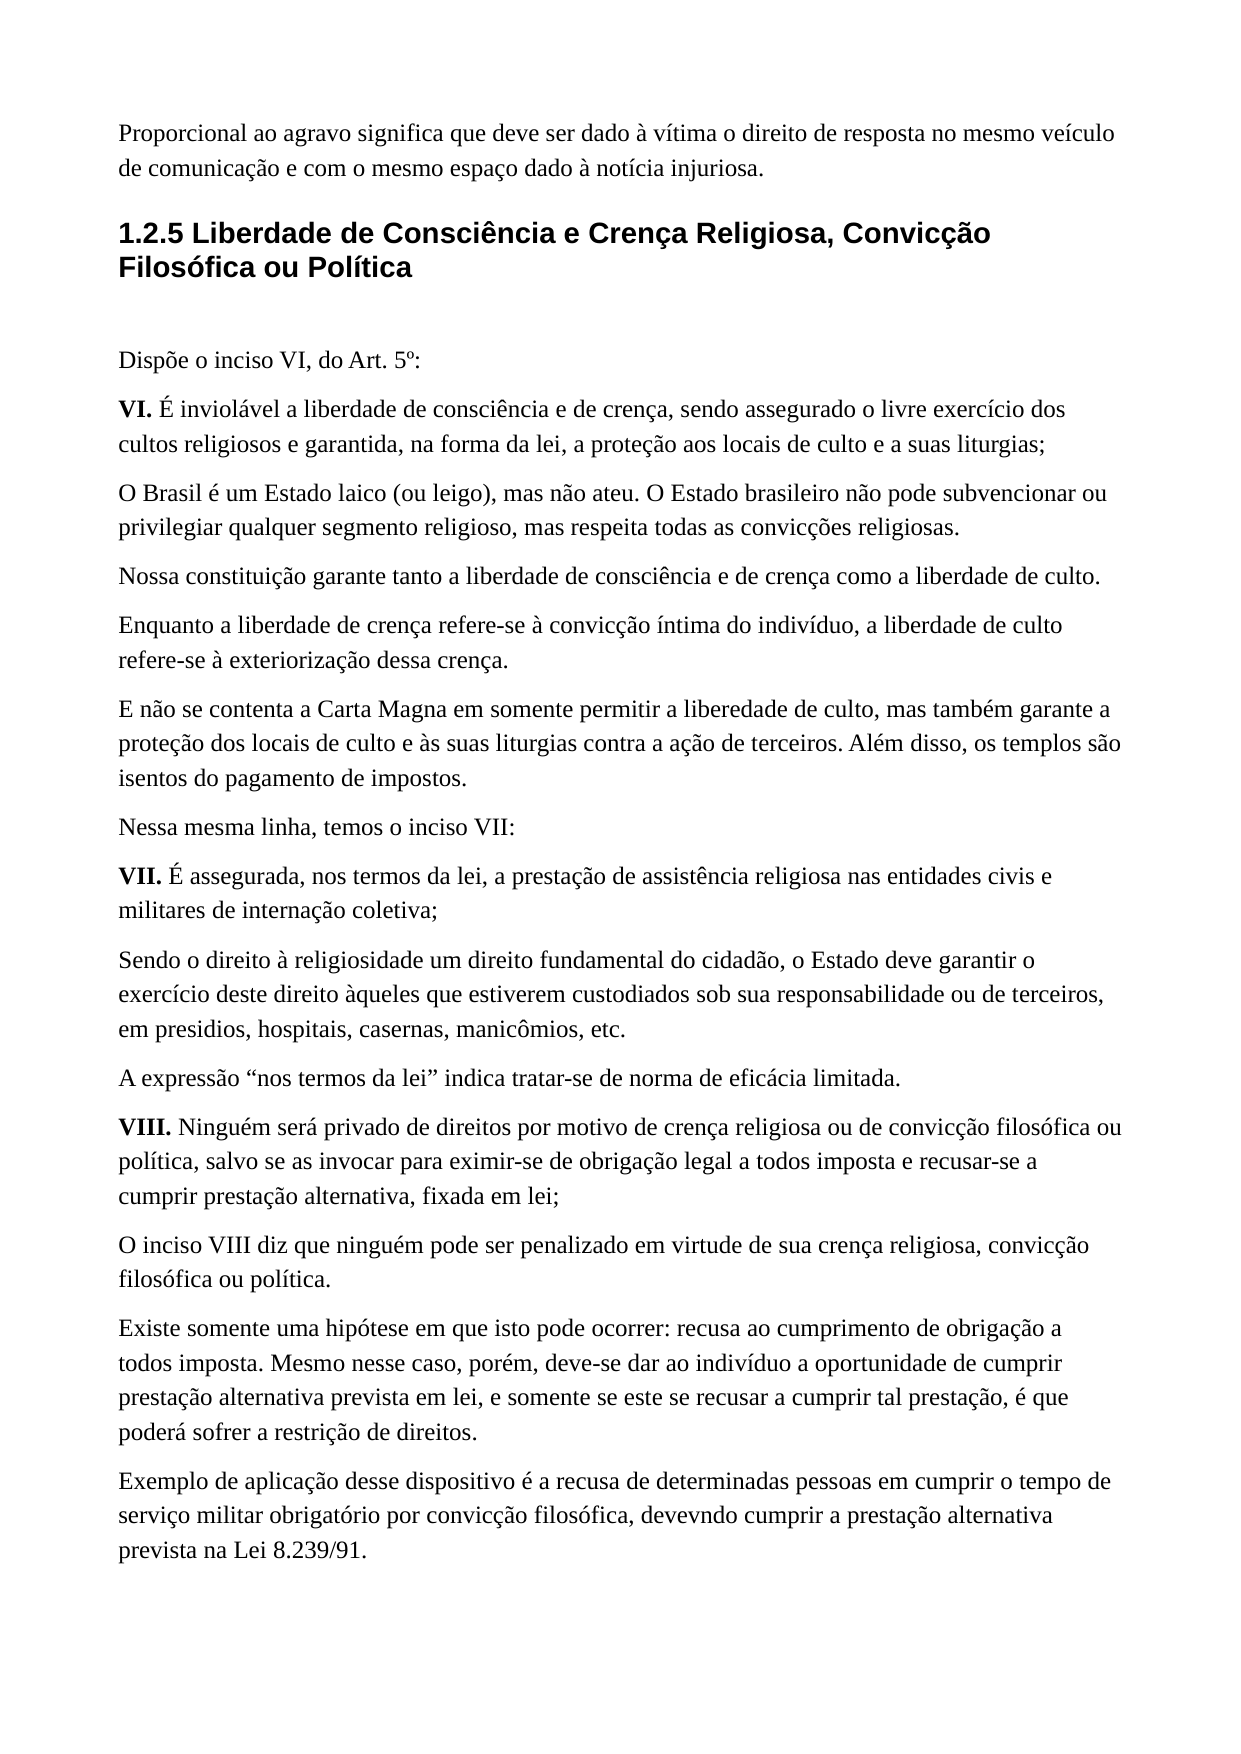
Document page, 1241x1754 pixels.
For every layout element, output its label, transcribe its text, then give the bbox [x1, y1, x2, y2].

text O Brasil é um Estado laico (ou leigo), mas não ateu. O Estado brasileiro não pode subvencionar ou privilegiar qualquer segmento religioso, mas respeita todas as convicções religiosas. [118, 478, 1122, 541]
text Existe somente uma hipótese em que isto pode ocorrer: recusa ao cumprimento de obrigação a todos imposta. Mesmo nesse caso, porém, deve-se dar ao indivíduo a oportunidade de cumprir prestação alternativa prevista em lei, e somente se este se recusar a cumprir tal prestação, é que poderá sofrer a restrição de direitos. [118, 1313, 1122, 1446]
text Nessa mesma linha, temos o inciso VII: [118, 812, 1122, 841]
text O inciso VIII diz que ninguém pode ser penalizado em virtude de sua crença religiosa, convicção filosófica ou política. [118, 1230, 1122, 1293]
subtitle 1.2.5 Liberdade de Consciência e Crença Religiosa, Convicção Filosófica ou Política [118, 216, 1122, 284]
text Exemplo de aplicação desse dispositivo é a recusa de determinadas pessoas em cumprir o tempo de serviço militar obrigatório por convicção filosófica, devevndo cumprir a prestação alternativa prevista na Lei 8.239/91. [118, 1466, 1122, 1563]
text E não se contenta a Carta Magna em somente permitir a liberedade de culto, mas também garante a proteção dos locais de culto e às suas liturgias contra a ação de terceiros. Além disso, os templos são isentos do pagamento de impostos. [118, 694, 1122, 792]
text VIII. Ninguém será privado de direitos por motivo de crença religiosa ou de convicção filosófica ou política, salvo se as invocar para eximir-se de obrigação legal a todos imposta e recusar-se a cumprir prestação alternativa, fixada em lei; [118, 1112, 1122, 1209]
text Dispõe o inciso VI, do Art. 5º: [118, 345, 1122, 374]
text A expressão “nos termos da lei” indica tratar-se de norma de eficácia limitada. [118, 1063, 1122, 1091]
text Proporcional ao agravo significa que deve ser dado à vítima o direito de resposta no mesmo veículo de comunicação e com o mesmo espaço dado à notícia injuriosa. [118, 118, 1122, 181]
text Sendo o direito à religiosidade um direito fundamental do cidadão, o Estado deve garantir o exercício deste direito àqueles que estiverem custodiados sob sua responsabilidade ou de terceiros, em presidios, hospitais, casernas, manicômios, etc. [118, 945, 1122, 1042]
text Nossa constituição garante tanto a liberdade de consciência e de crença como a liberdade de culto. [118, 561, 1122, 590]
text Enquanto a liberdade de crença refere-se à convicção íntima do indivíduo, a liberdade de culto refere-se à exteriorização dessa crença. [118, 611, 1122, 674]
text VI. É inviolável a liberdade de consciência e de crença, sendo assegurado o livre exercício dos cultos religiosos e garantida, na forma da lei, a proteção aos locais de culto e a suas liturgias; [118, 394, 1122, 458]
text VII. É assegurada, nos termos da lei, a prestação de assistência religiosa nas entidades civis e militares de internação coletiva; [118, 861, 1122, 924]
